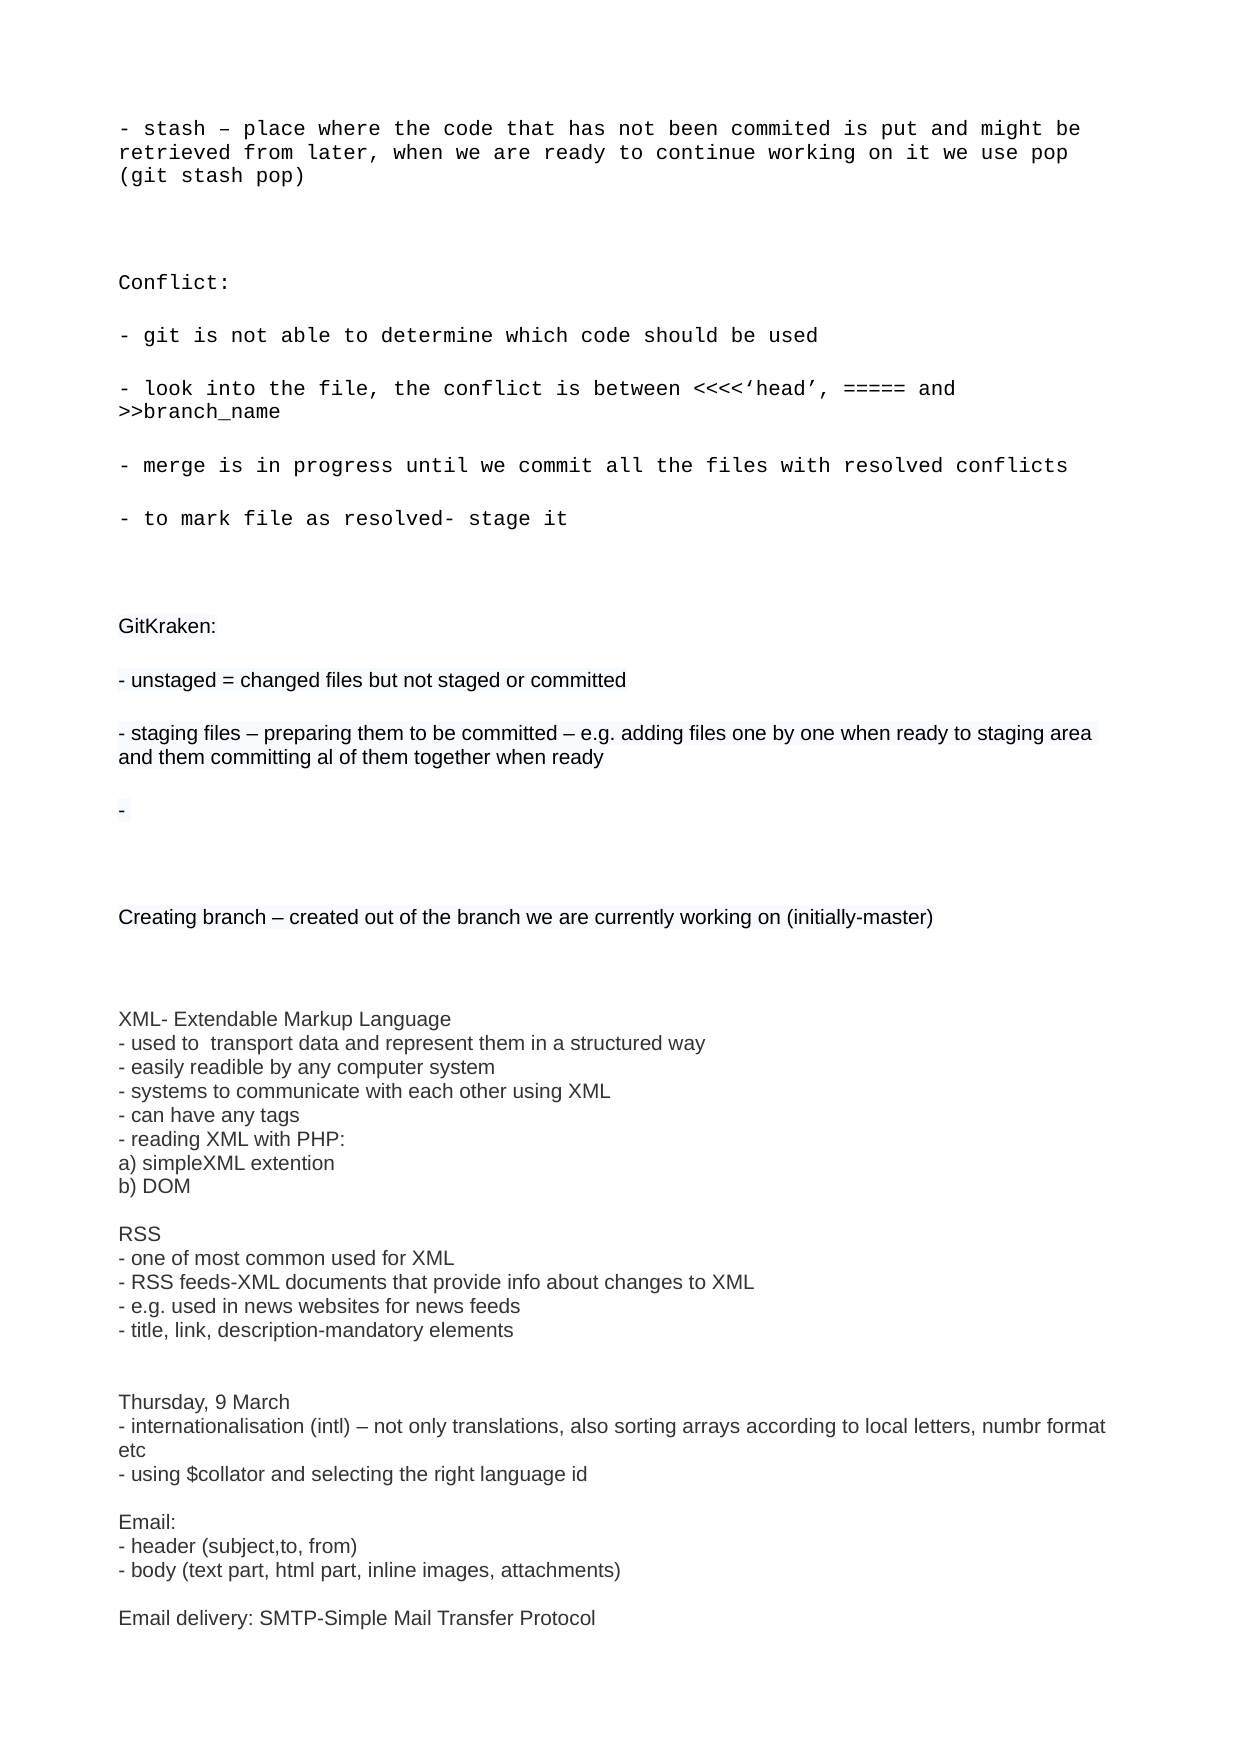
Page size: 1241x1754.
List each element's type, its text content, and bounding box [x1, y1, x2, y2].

text b) DOM [118, 1174, 1122, 1198]
text - using $collator and selecting the right language id [118, 1462, 1122, 1486]
text - look into the file, the conflict is between <<<<‘head’, ===== and >>branch_name [118, 378, 1122, 425]
text - title, link, description-mandatory elements [118, 1318, 1122, 1342]
text - can have any tags [118, 1102, 1122, 1126]
text Email delivery: SMTP-Simple Mail Transfer Protocol [118, 1606, 1122, 1629]
text - git is not able to determine which code should be used [118, 325, 1122, 348]
text - easily readible by any computer system [118, 1054, 1122, 1078]
text - systems to communicate with each other using XML [118, 1078, 1122, 1102]
text - header (subject,to, from) [118, 1534, 1122, 1558]
text - internationalisation (intl) – not only translations, also sorting arrays according to local letters, numbr format etc [118, 1414, 1122, 1462]
text - staging files – preparing them to be committed – e.g. adding files one by one when ready to staging area and them committing al of them together when ready [118, 721, 1122, 769]
text Email: [118, 1510, 1122, 1534]
text - body (text part, html part, inline images, attachments) [118, 1558, 1122, 1582]
text Thursday, 9 March [118, 1390, 1122, 1414]
text - to mark file as resolved- stage it [118, 508, 1122, 531]
text a) simpleXML extention [118, 1150, 1122, 1174]
text - merge is in progress until we commit all the files with resolved conflicts [118, 455, 1122, 478]
text - one of most common used for XML [118, 1246, 1122, 1270]
text Creating branch – created out of the branch we are currently working on (initially-master) [118, 905, 1122, 929]
text - reading XML with PHP: [118, 1126, 1122, 1150]
text Conflict: [118, 272, 1122, 295]
text GitKraken: [118, 614, 1122, 638]
text - e.g. used in news websites for news feeds [118, 1294, 1122, 1318]
text XML- Extendable Markup Language [118, 1007, 1122, 1031]
text - stash – place where the code that has not been commited is put and might be retrieved from later, when we are ready to continue working on it we use pop (git stash pop) [118, 118, 1122, 189]
text RSS [118, 1222, 1122, 1246]
text - RSS feeds-XML documents that provide info about changes to XML [118, 1270, 1122, 1294]
text - [118, 798, 1122, 822]
text - unstaged = changed files but not staged or committed [118, 667, 1122, 691]
text - used to transport data and represent them in a structured way [118, 1031, 1122, 1054]
